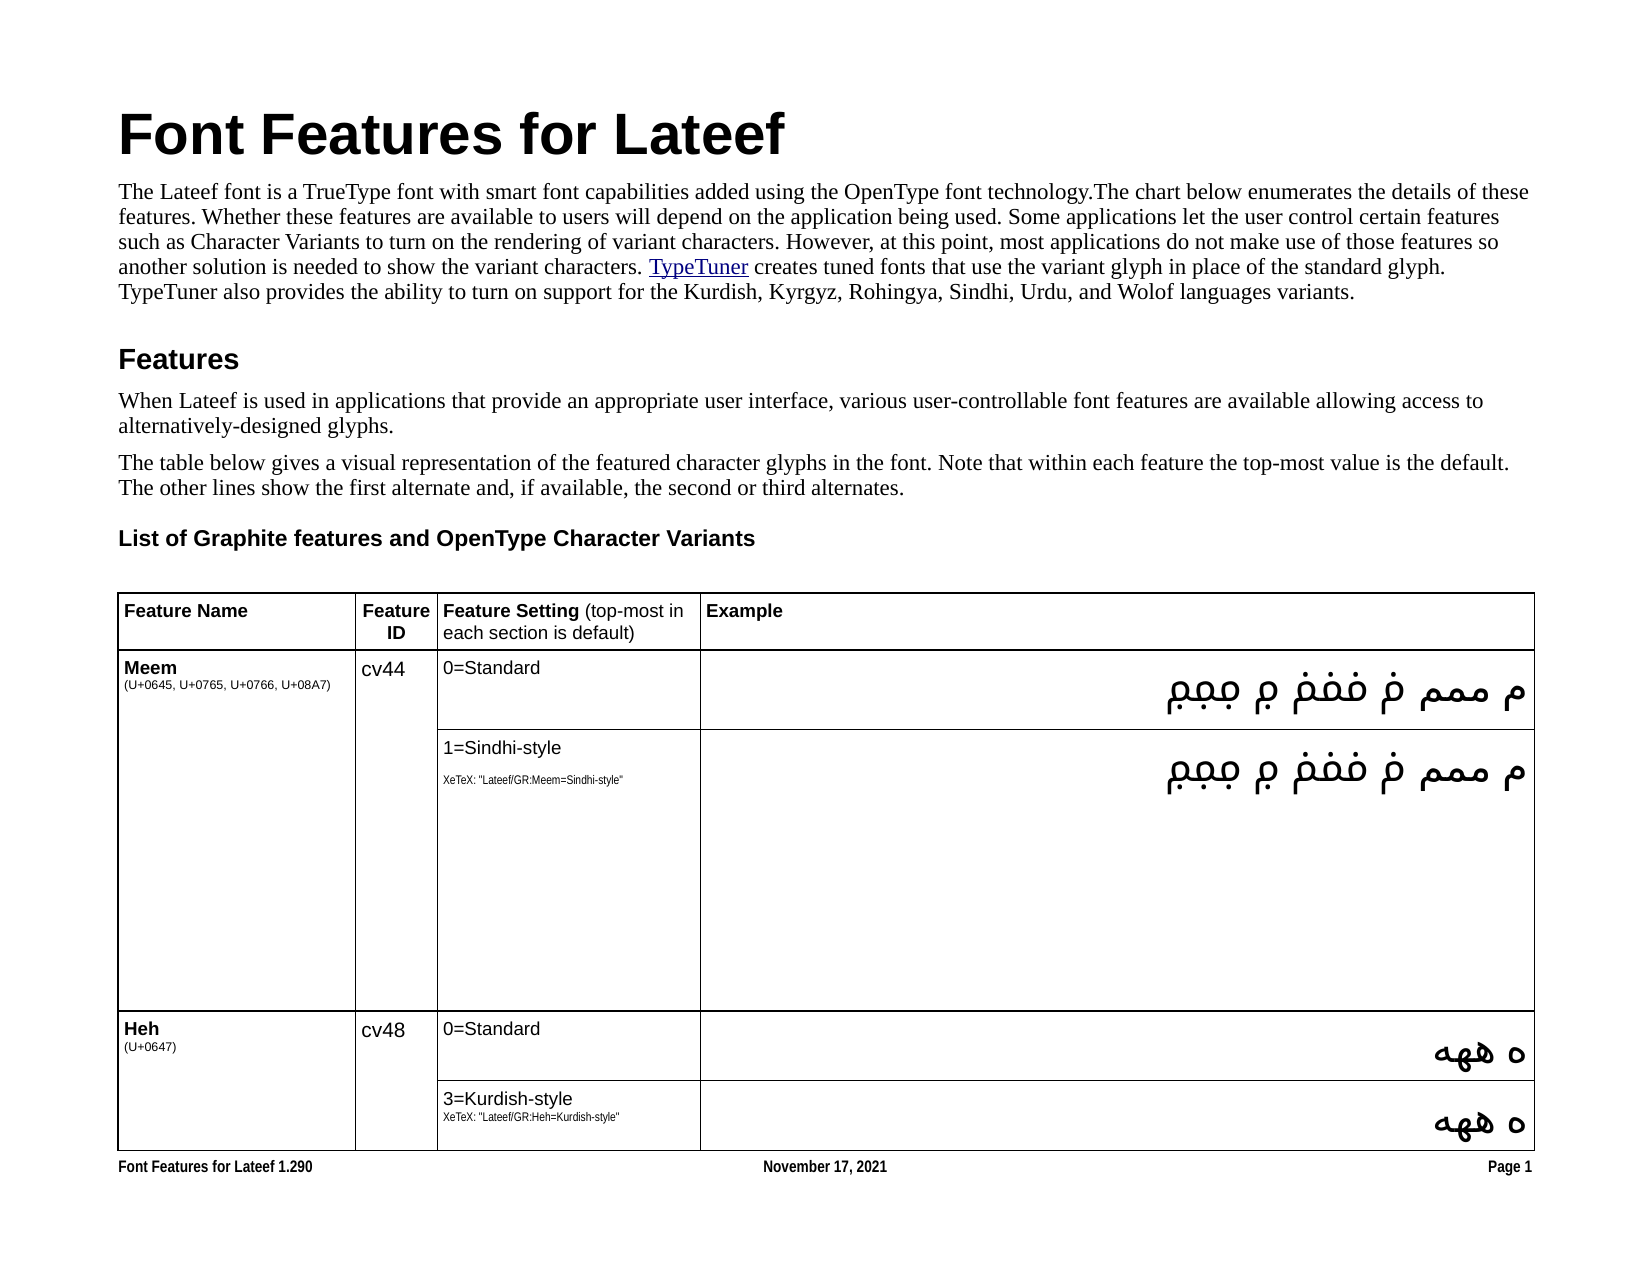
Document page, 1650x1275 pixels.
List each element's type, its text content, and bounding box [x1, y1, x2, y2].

text When Lateef is used in applications that provide an appropriate user interface, various user-controllable font features are available allowing access to alternatively-designed glyphs. [118, 388, 1532, 438]
table_cell Heh (U+0647) [119, 1012, 355, 1150]
table_cell ه ههه [701, 1012, 1534, 1080]
table_cell ه ههه [701, 1081, 1534, 1150]
text The Lateef font is a TrueType font with smart font capabilities added using the OpenType font technology.The chart below enumerates the details of these features. Whether these features are available to users will depend on the application being used. Some applications let the user control certain features such as Character Variants to turn on the rendering of variant characters. However, at this point, most applications do not make use of those features so another solution is needed to show the variant characters. TypeTuner creates tuned fonts that use the variant glyph in place of the standard glyph. TypeTuner also provides the ability to turn on support for the Kurdish, Kyrgyz, Rohingya, Sindhi, Urdu, and Wolof languages variants. [118, 179, 1532, 304]
table_cell Meem (U+0645, U+0765, U+0766, U+08A7) [119, 651, 355, 1010]
table_cell 0=Standard [438, 1012, 700, 1080]
table_cell م ممم ݥ ݥݥݥ ݦ ݦݦݦ [701, 651, 1534, 729]
table_cell cv44 [356, 651, 437, 1010]
table_header Example [701, 594, 1534, 649]
text The table below gives a visual representation of the featured character glyphs in the font. Note that within each feature the top-most value is the default. The other lines show the first alternate and, if available, the second or third alternates. [118, 451, 1532, 501]
subtitle List of Graphite features and OpenType Character Variants [118, 525, 1532, 551]
table_cell م ممم ݥ ݥݥݥ ݦ ݦݦݦ [701, 730, 1534, 1010]
title Font Features for Lateef [118, 100, 1532, 167]
table_header Feature ID [356, 594, 437, 649]
table_cell 3=Kurdish-style XeTeX: "Lateef/GR:Heh=Kurdish-style" [438, 1081, 700, 1150]
table_cell cv48 [356, 1012, 437, 1150]
table_cell 0=Standard [438, 651, 700, 729]
subtitle Features [118, 342, 1532, 376]
table_cell 1=Sindhi-style XeTeX: "Lateef/GR:Meem=Sindhi-style" [438, 730, 700, 1010]
table_header Feature Name [119, 594, 355, 649]
table_header Feature Setting (top-most in each section is default) [438, 594, 700, 649]
